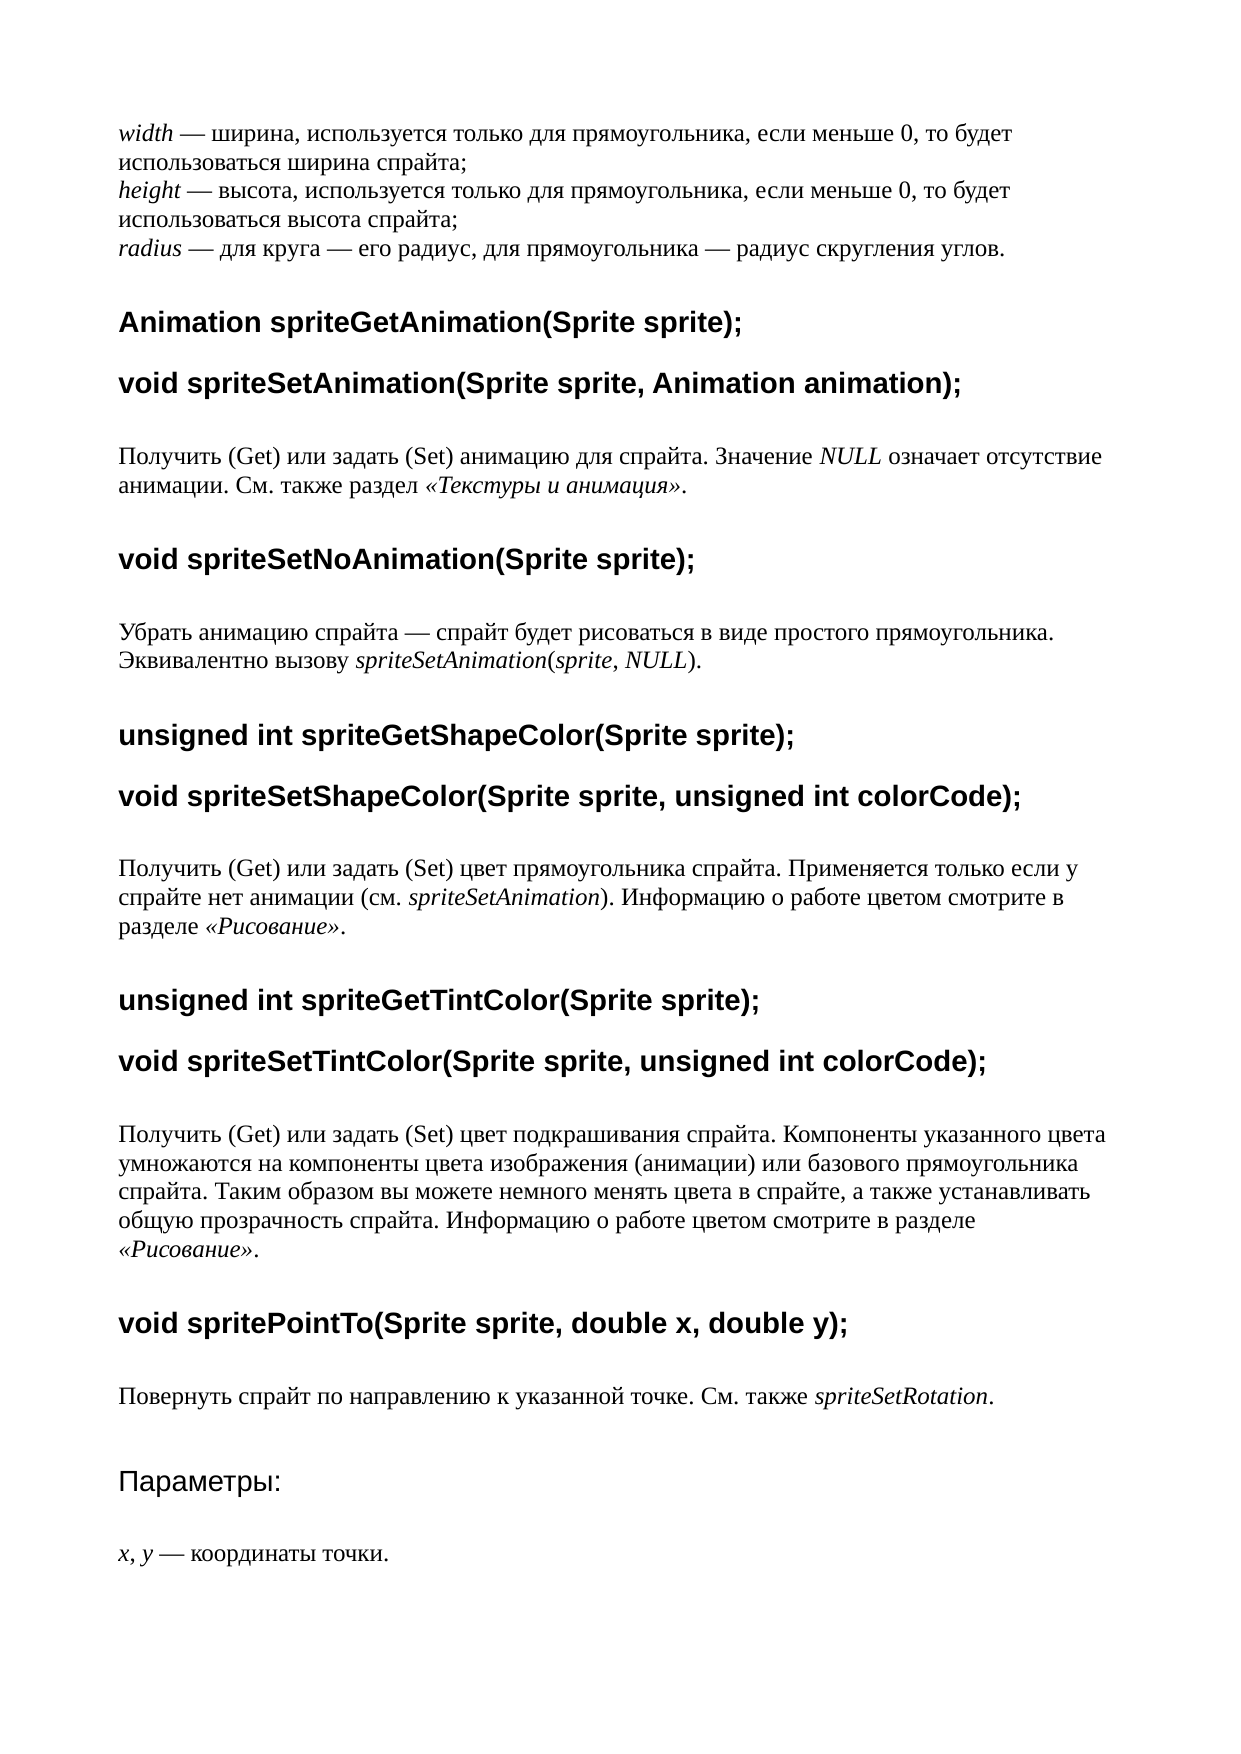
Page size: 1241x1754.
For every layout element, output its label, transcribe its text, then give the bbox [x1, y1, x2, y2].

text x, y — координаты точки. [118, 1538, 1122, 1567]
text radius — для круга — его радиус, для прямоугольника — радиус скругления углов. [118, 233, 1122, 262]
subtitle void spriteSetNoAnimation(Sprite sprite); [118, 542, 1122, 576]
text width — ширина, используется только для прямоугольника, если меньше 0, то будет использоваться ширина спрайта; [118, 118, 1122, 176]
subtitle void spriteSetTintColor(Sprite sprite, unsigned int colorCode); [118, 1044, 1122, 1078]
text height — высота, используется только для прямоугольника, если меньше 0, то будет использоваться высота спрайта; [118, 176, 1122, 233]
subtitle Animation spriteGetAnimation(Sprite sprite); [118, 305, 1122, 339]
text Убрать анимацию спрайта — спрайт будет рисоваться в виде простого прямоугольника. Эквивалентно вызову spriteSetAnimation(sprite, NULL). [118, 617, 1122, 674]
subtitle unsigned int spriteGetTintColor(Sprite sprite); [118, 983, 1122, 1017]
subtitle void spritePointTo(Sprite sprite, double x, double y); [118, 1306, 1122, 1340]
text Получить (Get) или задать (Set) анимацию для спрайта. Значение NULL означает отсутствие анимации. См. также раздел «Текстуры и анимация». [118, 441, 1122, 498]
subtitle Параметры: [118, 1463, 1122, 1497]
text Получить (Get) или задать (Set) цвет прямоугольника спрайта. Применяется только если у спрайте нет анимации (см. spriteSetAnimation). Информацию о работе цветом смотрите в разделе «Рисование». [118, 853, 1122, 940]
text Повернуть спрайт по направлению к указанной точке. См. также spriteSetRotation. [118, 1381, 1122, 1410]
subtitle unsigned int spriteGetShapeColor(Sprite sprite); [118, 718, 1122, 751]
subtitle void spriteSetAnimation(Sprite sprite, Animation animation); [118, 366, 1122, 400]
subtitle void spriteSetShapeColor(Sprite sprite, unsigned int colorCode); [118, 778, 1122, 812]
text Получить (Get) или задать (Set) цвет подкрашивания спрайта. Компоненты указанного цвета умножаются на компоненты цвета изображения (анимации) или базового прямоугольника спрайта. Таким образом вы можете немного менять цвета в спрайте, а также устанавливать общую прозрачность спрайта. Информацию о работе цветом смотрите в разделе «Рисование». [118, 1119, 1122, 1263]
